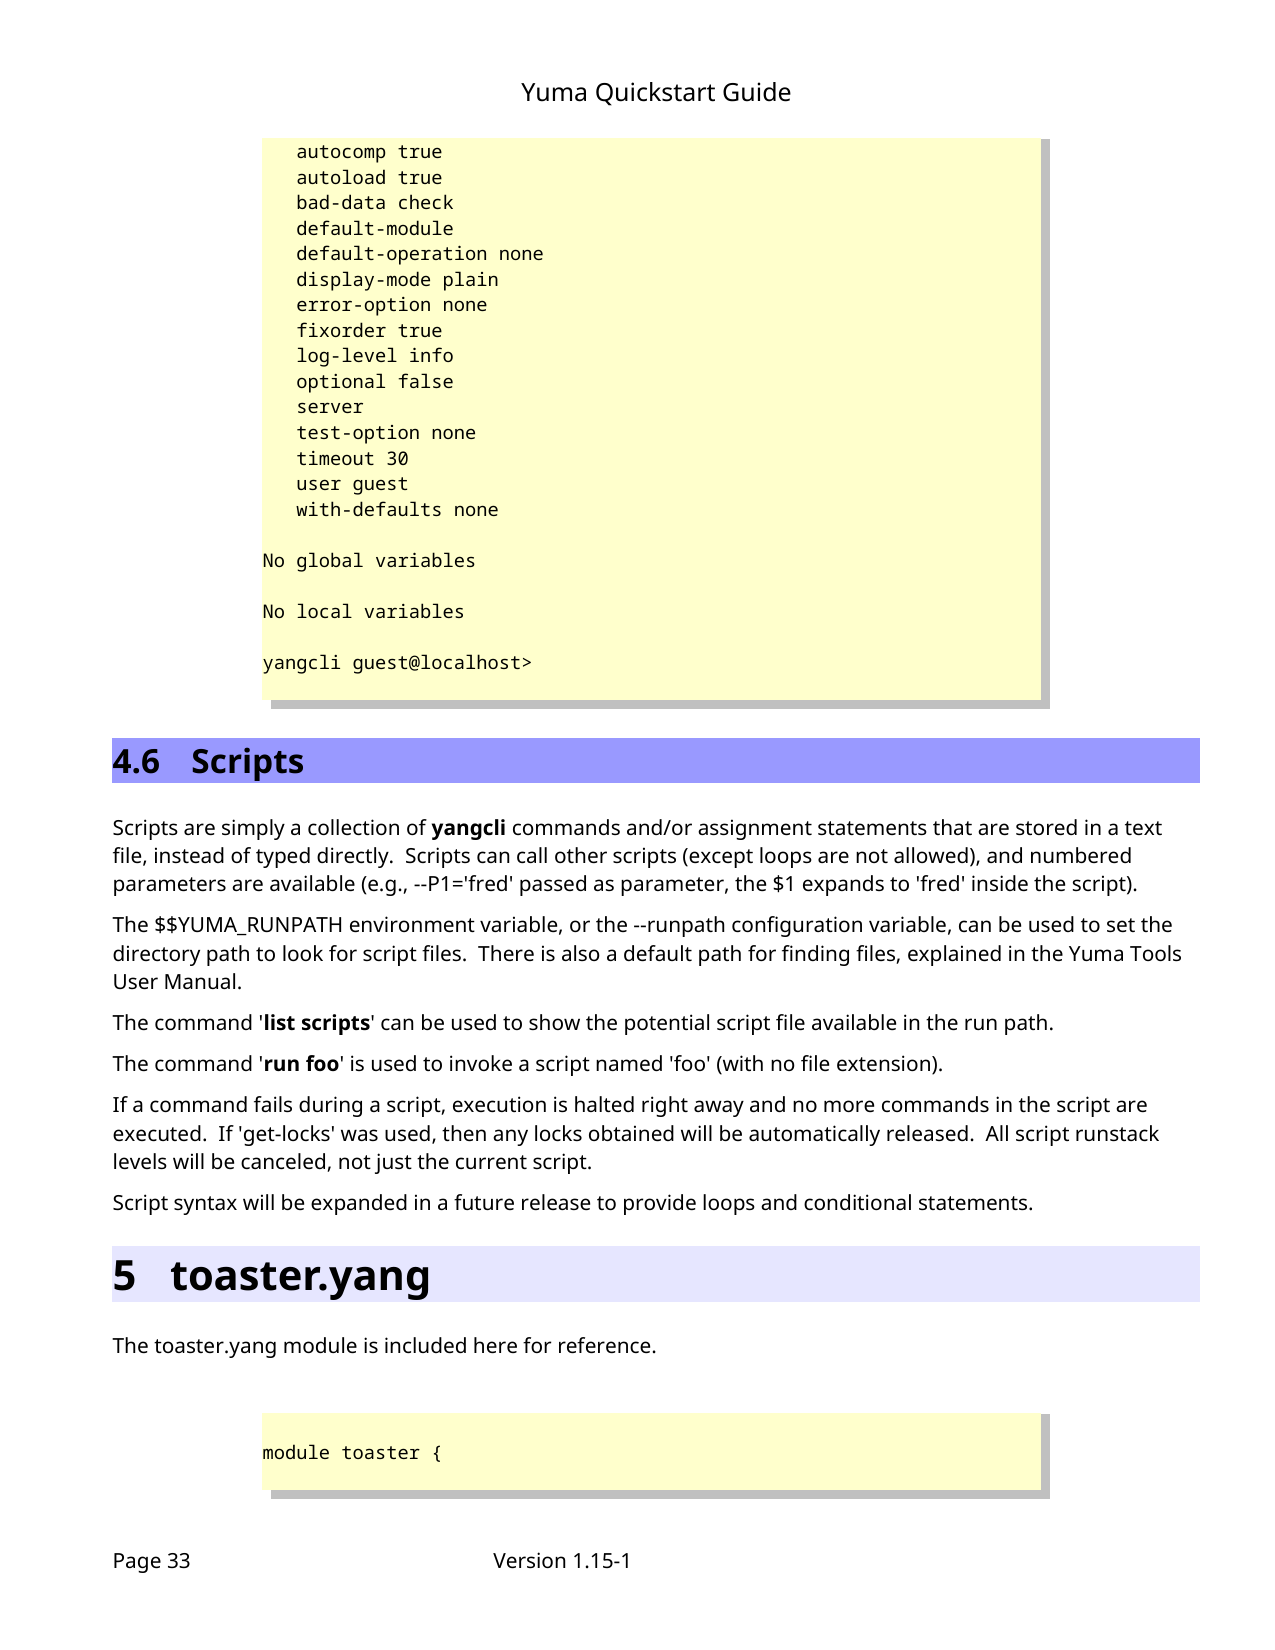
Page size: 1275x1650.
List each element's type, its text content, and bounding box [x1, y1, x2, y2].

text The command 'list scripts' can be used to show the potential script file available in the run path. [112, 1008, 1200, 1037]
text No global variables [262, 547, 1041, 572]
text autoload true [262, 164, 1041, 189]
subtitle Scripts [112, 738, 1200, 783]
text fixorder true [262, 317, 1041, 343]
text The toaster.yang module is included here for reference. [112, 1332, 1200, 1360]
text default-module [262, 215, 1041, 241]
text log-level info [262, 343, 1041, 368]
text If a command fails during a script, execution is halted right away and no more commands in the script are executed. If 'get-locks' was used, then any locks obtained will be automatically released. All script runstack levels will be canceled, not just the current script. [112, 1090, 1200, 1176]
subtitle toaster.yang [112, 1246, 1200, 1302]
text default-operation none [262, 241, 1041, 266]
text The $$YUMA_RUNPATH environment variable, or the --runpath configuration variable, can be used to set the directory path to look for script files. There is also a default path for finding files, explained in the Yuma Tools User Manual. [112, 911, 1200, 996]
text error-option none [262, 292, 1041, 317]
text Scripts are simply a collection of yangcli commands and/or assignment statements that are stored in a text file, instead of typed directly. Scripts can call other scripts (except loops are not allowed), and numbered parameters are available (e.g., --P1='fred' passed as parameter, the $1 expands to 'fred' inside the script). [112, 813, 1200, 898]
text bad-data check [262, 189, 1041, 215]
text with-defaults none [262, 496, 1041, 521]
text test-option none [262, 419, 1041, 445]
text module toaster { [262, 1439, 1041, 1464]
text user guest [262, 470, 1041, 496]
text server [262, 394, 1041, 419]
text timeout 30 [262, 445, 1041, 470]
text The command 'run foo' is used to invoke a script named 'foo' (with no file extension). [112, 1049, 1200, 1078]
text autocomp true [262, 138, 1041, 164]
text Script syntax will be expanded in a future release to provide loops and conditional statements. [112, 1188, 1200, 1216]
text optional false [262, 368, 1041, 394]
text No local variables [262, 598, 1041, 623]
text display-mode plain [262, 266, 1041, 292]
text yangcli guest@localhost> [262, 649, 1041, 674]
